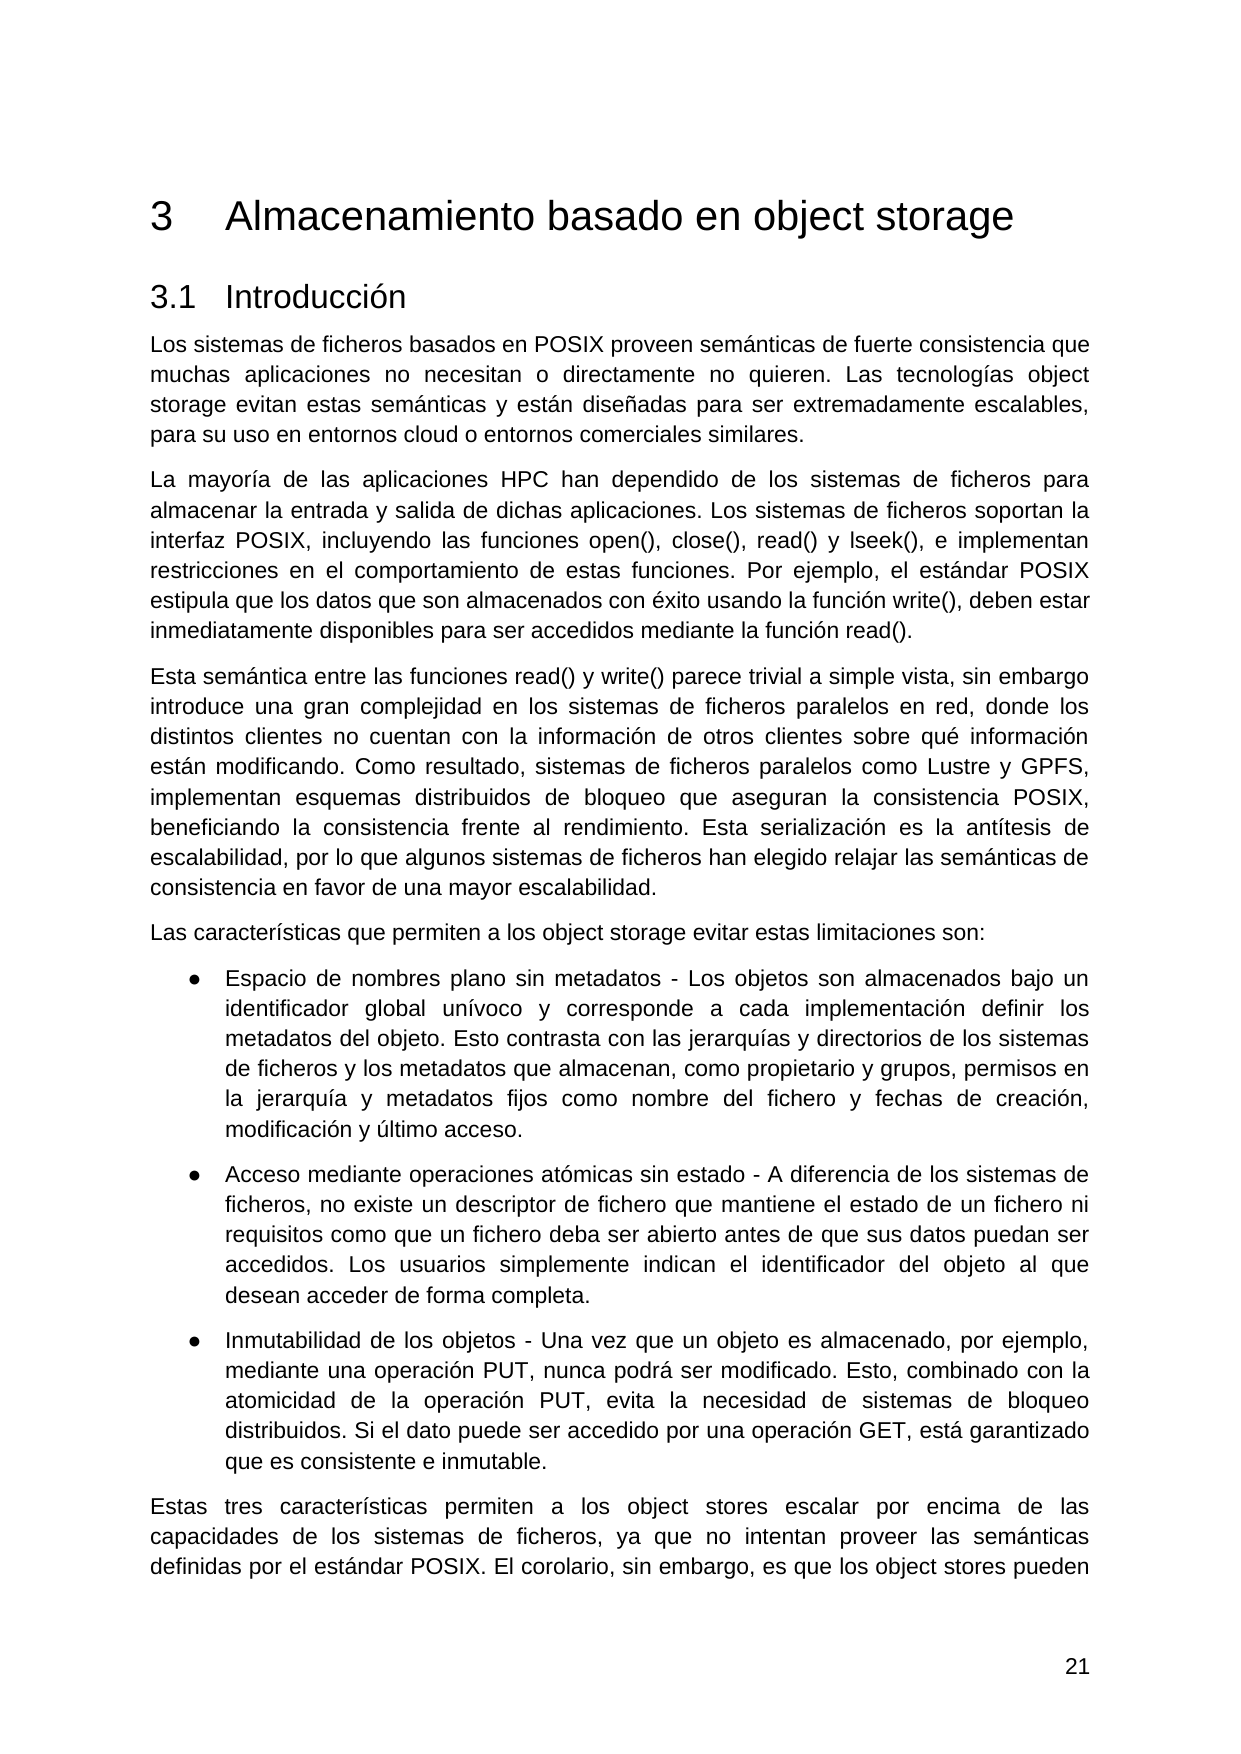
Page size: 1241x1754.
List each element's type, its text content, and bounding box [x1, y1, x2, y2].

list Espacio de nombres plano sin metadatos - Los objetos son almacenados bajo un identificador global unívoco y corresponde a cada implementación definir los metadatos del objeto. Esto contrasta con las jerarquías y directorios de los sistemas de ficheros y los metadatos que almacenan, como propietario y grupos, permisos en la jerarquía y metadatos fijos como nombre del fichero y fechas de creación, modificación y último acceso. [187, 964, 1090, 1142]
text La mayoría de las aplicaciones HPC han dependido de los sistemas de ficheros para almacenar la entrada y salida de dichas aplicaciones. Los sistemas de ficheros soportan la interfaz POSIX, incluyendo las funciones open(), close(), read() y lseek(), e implementan restricciones en el comportamiento de estas funciones. Por ejemplo, el estándar POSIX estipula que los datos que son almacenados con éxito usando la función write(), deben estar inmediatamente disponibles para ser accedidos mediante la función read(). [150, 466, 1090, 644]
text Las características que permiten a los object storage evitar estas limitaciones son: [150, 919, 1090, 946]
list Acceso mediante operaciones atómicas sin estado - A diferencia de los sistemas de ficheros, no existe un descriptor de fichero que mantiene el estado de un fichero ni requisitos como que un fichero deba ser abierto antes de que sus datos puedan ser accedidos. Los usuarios simplemente indican el identificador del objeto al que desean acceder de forma completa. [187, 1161, 1090, 1308]
subtitle Introducción [150, 277, 1090, 316]
text Esta semántica entre las funciones read() y write() parece trivial a simple vista, sin embargo introduce una gran complejidad en los sistemas de ficheros paralelos en red, donde los distintos clientes no cuentan con la información de otros clientes sobre qué información están modificando. Como resultado, sistemas de ficheros paralelos como Lustre y GPFS, implementan esquemas distribuidos de bloqueo que aseguran la consistencia POSIX, beneficiando la consistencia frente al rendimiento. Esta serialización es la antítesis de escalabilidad, por lo que algunos sistemas de ficheros han elegido relajar las semánticas de consistencia en favor de una mayor escalabilidad. [150, 663, 1090, 900]
text Los sistemas de ficheros basados en POSIX proveen semánticas de fuerte consistencia que muchas aplicaciones no necesitan o directamente no quieren. Las tecnologías object storage evitan estas semánticas y están diseñadas para ser extremadamente escalables, para su uso en entornos cloud o entornos comerciales similares. [150, 331, 1090, 447]
list Inmutabilidad de los objetos - Una vez que un objeto es almacenado, por ejemplo, mediante una operación PUT, nunca podrá ser modificado. Esto, combinado con la atomicidad de la operación PUT, evita la necesidad de sistemas de bloqueo distribuidos. Si el dato puede ser accedido por una operación GET, está garantizado que es consistente e inmutable. [187, 1327, 1090, 1474]
text Estas tres características permiten a los object stores escalar por encima de las capacidades de los sistemas de ficheros, ya que no intentan proveer las semánticas definidas por el estándar POSIX. El corolario, sin embargo, es que los object stores pueden [150, 1493, 1090, 1579]
subtitle Almacenamiento basado en object storage [150, 192, 1090, 239]
